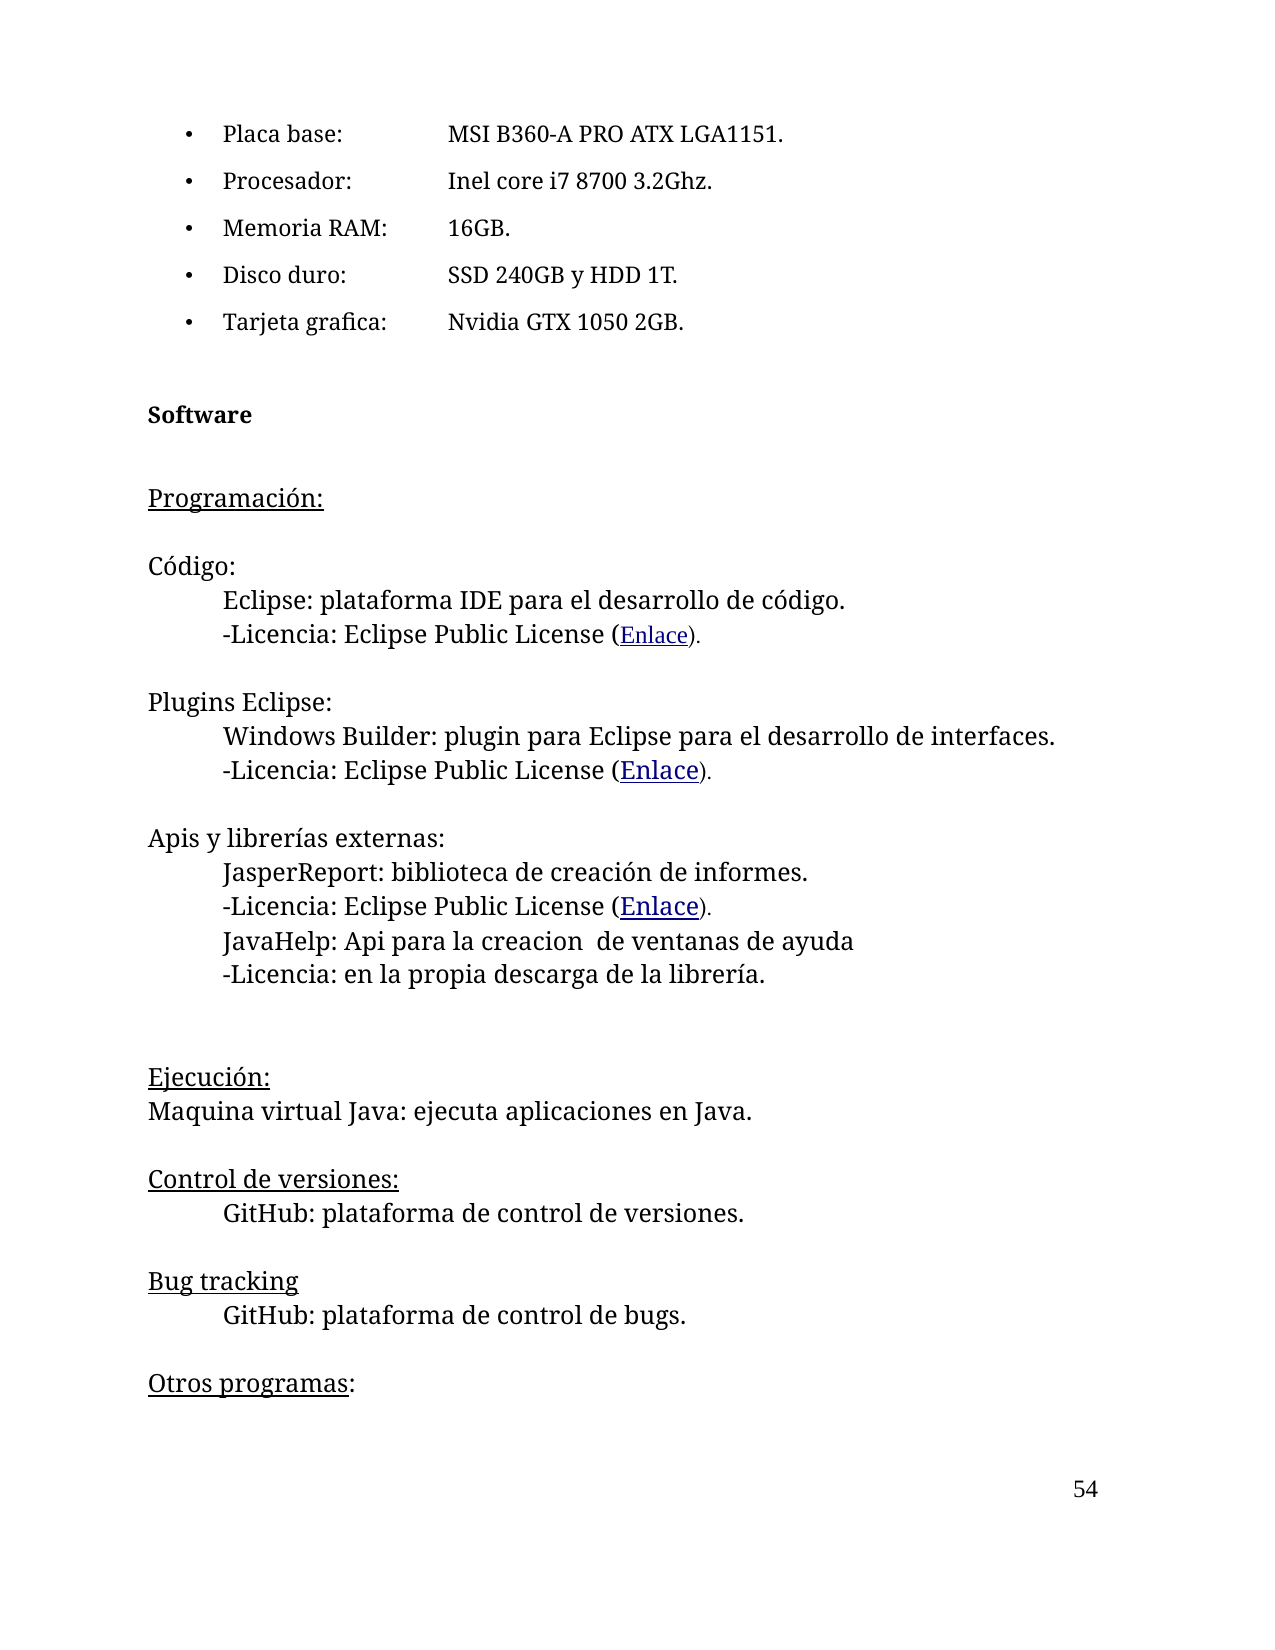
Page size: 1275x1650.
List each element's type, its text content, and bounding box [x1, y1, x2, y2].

text -Licencia: Eclipse Public License (Enlace). [148, 889, 1098, 923]
text JavaHelp: Api para la creacion de ventanas de ayuda [148, 923, 1098, 957]
text Eclipse: plataforma IDE para el desarrollo de código. [148, 582, 1098, 617]
text -Licencia: Eclipse Public License (Enlace). [148, 617, 1098, 651]
list Placa base: MSI B360-A PRO ATX LGA1151. [185, 118, 1098, 149]
list Disco duro: SSD 240GB y HDD 1T. [185, 259, 1098, 290]
text Control de versiones: [148, 1162, 1098, 1196]
text Programación: [148, 480, 1098, 514]
text Plugins Eclipse: [148, 685, 1098, 719]
text GitHub: plataforma de control de versiones. [148, 1196, 1098, 1230]
text Ejecución: [148, 1059, 1098, 1093]
list Procesador: Inel core i7 8700 3.2Ghz. [185, 165, 1098, 196]
list Memoria RAM: 16GB. [185, 212, 1098, 243]
text -Licencia: en la propia descarga de la librería. [148, 957, 1098, 991]
text Código: [148, 548, 1098, 582]
list Tarjeta grafica: Nvidia GTX 1050 2GB. [185, 306, 1098, 337]
text Software [148, 399, 1098, 431]
text JasperReport: biblioteca de creación de informes. [148, 855, 1098, 889]
text Apis y librerías externas: [148, 821, 1098, 855]
text Otros programas: [148, 1366, 1098, 1400]
text -Licencia: Eclipse Public License (Enlace). [148, 753, 1098, 787]
text GitHub: plataforma de control de bugs. [148, 1298, 1098, 1332]
text Maquina virtual Java: ejecuta aplicaciones en Java. [148, 1093, 1098, 1127]
text Bug tracking [148, 1264, 1098, 1298]
text Windows Builder: plugin para Eclipse para el desarrollo de interfaces. [148, 719, 1098, 753]
